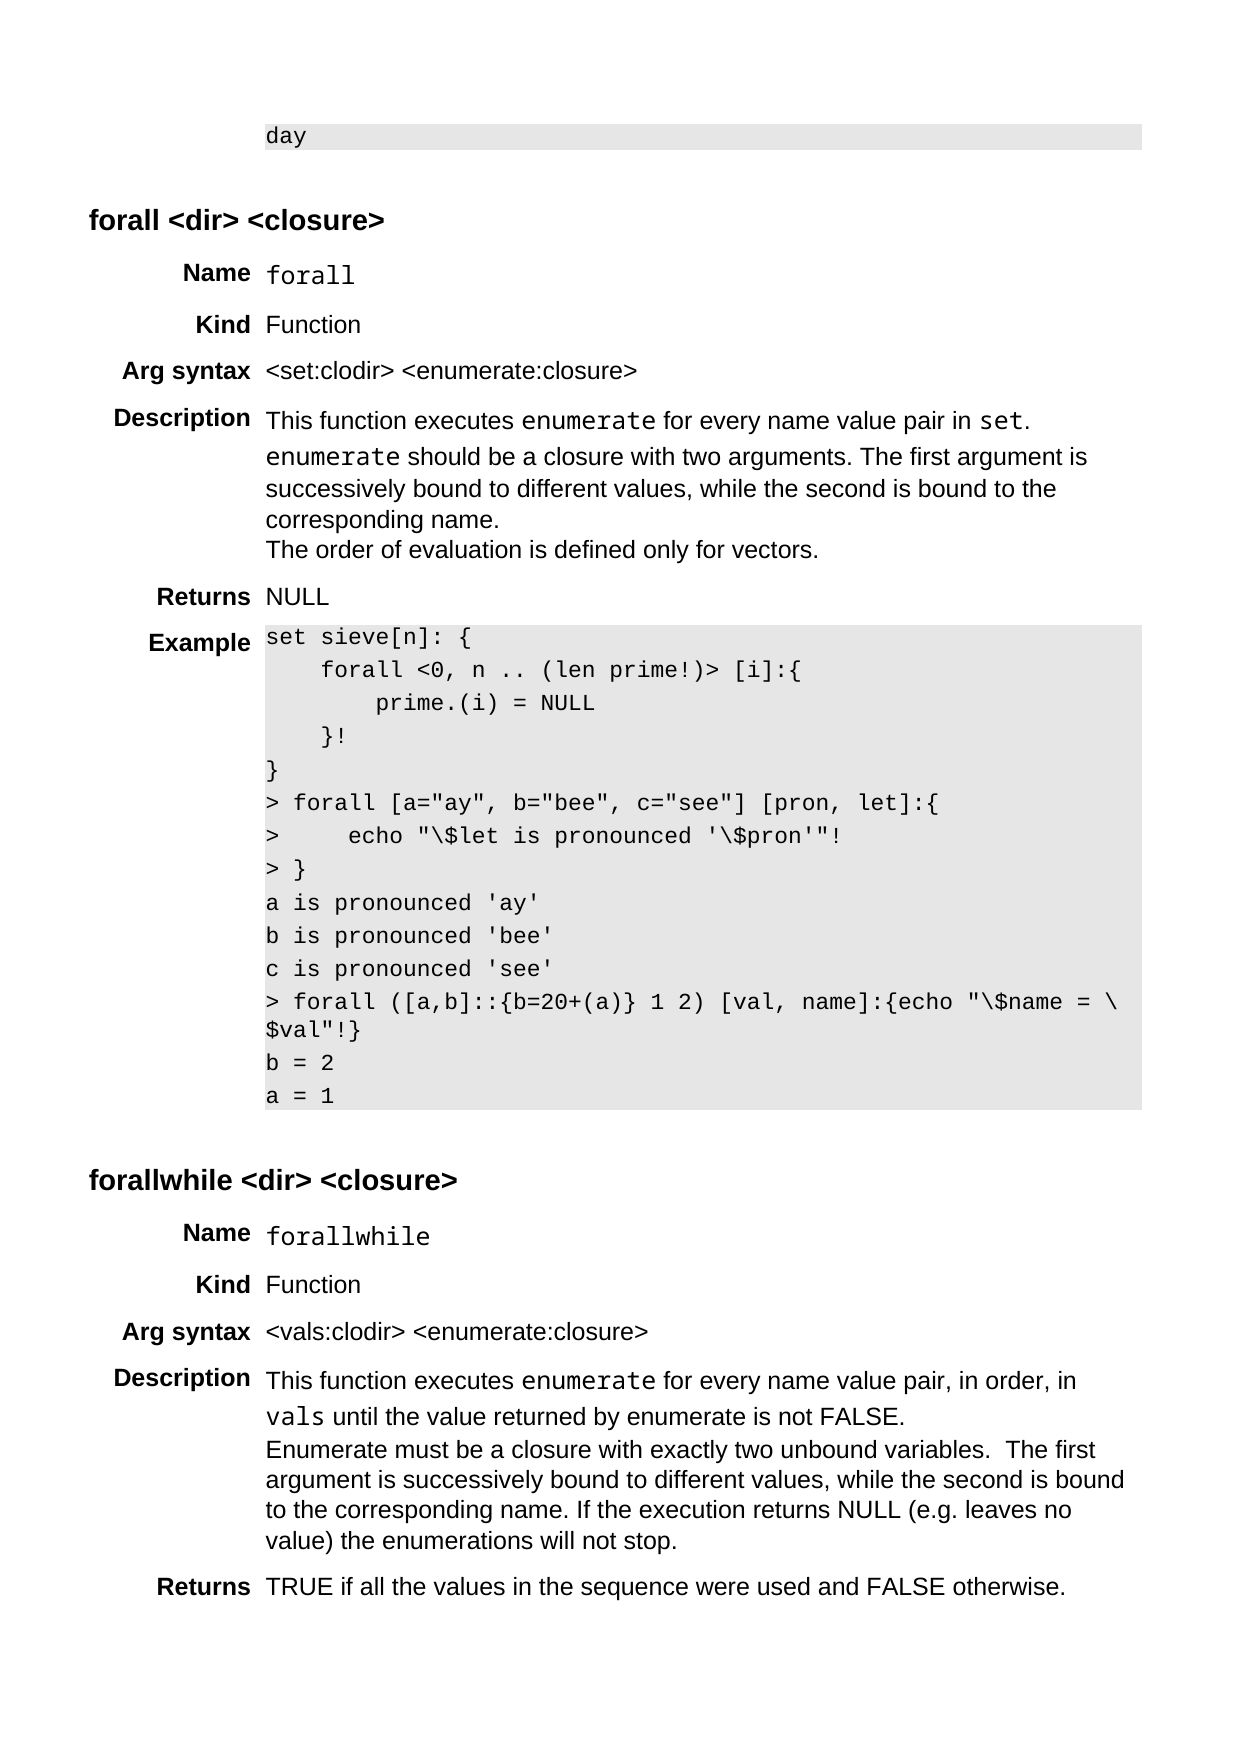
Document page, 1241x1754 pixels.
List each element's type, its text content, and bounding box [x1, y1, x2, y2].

table_cell Arg syntax [89, 1308, 262, 1354]
subtitle forall <dir> <closure> [88, 203, 1145, 237]
table_cell Arg syntax [89, 347, 262, 394]
table_header forallwhile [263, 1209, 1145, 1261]
table_cell Function [263, 301, 1145, 347]
table_cell <vals:clodir> <enumerate:closure> [263, 1308, 1145, 1354]
table_cell set sieve[n]: { forall <0, n .. (len prime!)> [i]:{ prime.(i) = NULL }! } > forall [a="ay", b="bee", c="see"] [pron, let]:{ > echo "\$let is pronounced '\$pron'"! > } a is pronounced 'ay' b is pronounced 'bee' c is pronounced 'see' > forall ([a,b]::{b=20+(a)} 1 2) [val, name]:{echo "\$name = \$val"!} b = 2 a = 1 [263, 619, 1145, 1116]
table_cell Returns [89, 1564, 262, 1610]
table_cell TRUE if all the values in the sequence were used and FALSE otherwise. [263, 1564, 1145, 1610]
table_cell <set:clodir> <enumerate:closure> [263, 347, 1145, 394]
table_cell Example [89, 619, 262, 1116]
table_cell Description [89, 1354, 262, 1563]
table_cell This function executes enumerate for every name value pair, in order, in vals until the value returned by enumerate is not FALSE. Enumerate must be a closure with exactly two unbound variables. The first argument is successively bound to different values, while the second is bound to the corresponding name. If the execution returns NULL (e.g. leaves no value) the enumerations will not stop. [263, 1354, 1145, 1563]
table_cell This function executes enumerate for every name value pair in set. enumerate should be a closure with two arguments. The first argument is successively bound to different values, while the second is bound to the corresponding name. The order of evaluation is defined only for vectors. [263, 394, 1145, 573]
table_cell [89, 118, 262, 156]
table_header Name [89, 249, 262, 301]
table_cell Description [89, 394, 262, 573]
table_cell Kind [89, 1261, 262, 1308]
table_cell Returns [89, 573, 262, 619]
table_header Name [89, 1209, 262, 1261]
table_cell NULL [263, 573, 1145, 619]
table_header forall [263, 249, 1145, 301]
subtitle forallwhile <dir> <closure> [88, 1163, 1145, 1197]
table_cell Function [263, 1261, 1145, 1308]
table_cell day [263, 118, 1145, 156]
table_cell Kind [89, 301, 262, 347]
